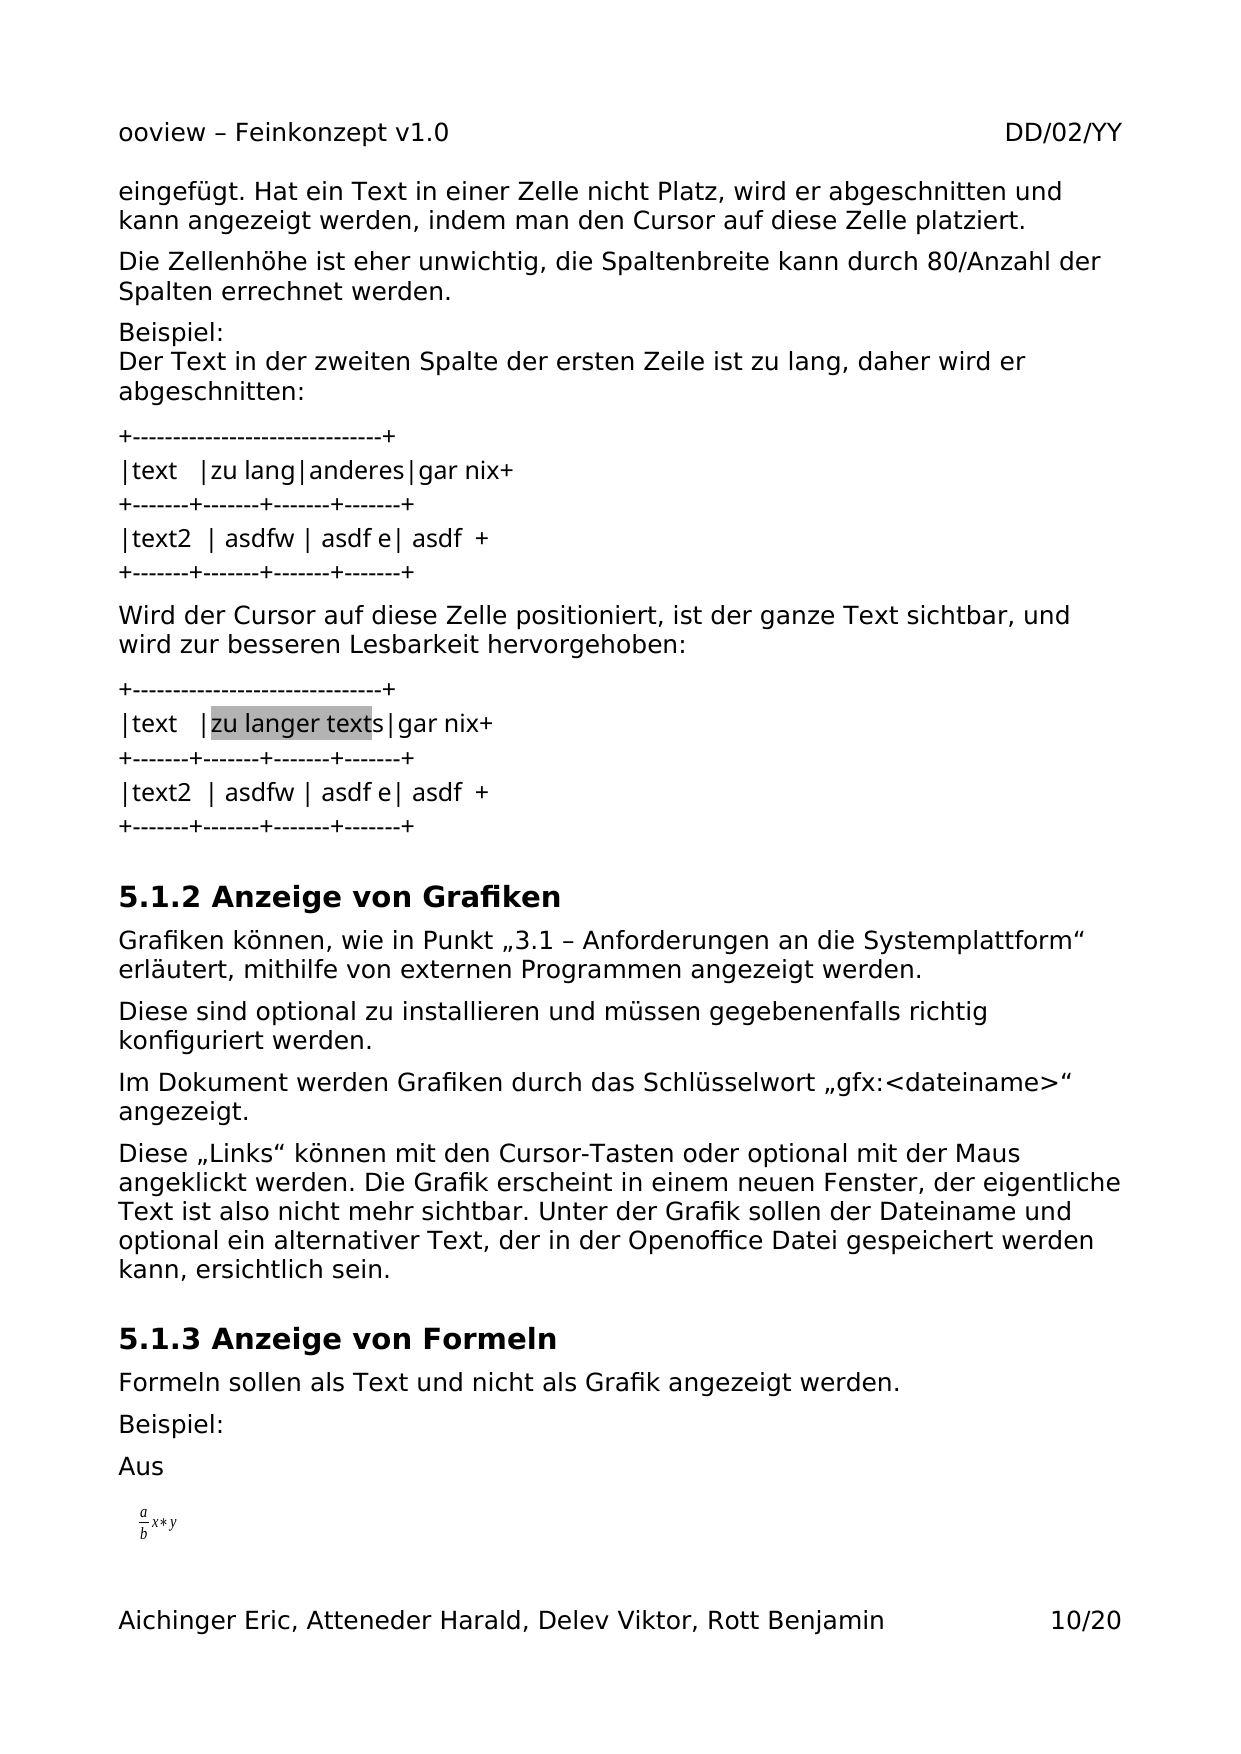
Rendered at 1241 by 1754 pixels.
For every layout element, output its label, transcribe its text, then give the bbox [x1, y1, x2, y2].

text +-------------------------------+ |text |zu langer texts|gar nix+ +-------+-------+-------+-------+ |text2 | asdfw | asdf e| asdf + +-------+-------+-------+-------+ [118, 672, 1122, 842]
text Beispiel: Der Text in der zweiten Spalte der ersten Zeile ist zu lang, daher wird er abgeschnitten: [118, 318, 1122, 406]
text Beispiel: [118, 1410, 1122, 1439]
text eingefügt. Hat ein Text in einer Zelle nicht Platz, wird er abgeschnitten und kann angezeigt werden, indem man den Cursor auf diese Zelle platziert. [118, 177, 1122, 235]
text Die Zellenhöhe ist eher unwichtig, die Spaltenbreite kann durch 80/Anzahl der Spalten errechnet werden. [118, 248, 1122, 306]
text +-------------------------------+ |text |zu lang|anderes|gar nix+ +-------+-------+-------+-------+ |text2 | asdfw | asdf e| asdf + +-------+-------+-------+-------+ [118, 418, 1122, 589]
text Wird der Cursor auf diese Zelle positioniert, ist der ganze Text sichtbar, und wird zur besseren Lesbarkeit hervorgehoben: [118, 601, 1122, 659]
subtitle Anzeige von Formeln [118, 1322, 1122, 1356]
text Im Dokument werden Grafiken durch das Schlüsselwort „gfx:<dateiname>“ angezeigt. [118, 1068, 1122, 1126]
text Diese sind optional zu installieren und müssen gegebenenfalls richtig konfiguriert werden. [118, 997, 1122, 1056]
text Formeln sollen als Text und nicht als Grafik angezeigt werden. [118, 1369, 1122, 1398]
text Grafiken können, wie in Punkt „3.1 – Anforderungen an die Systemplattform“ erläutert, mithilfe von externen Programmen angezeigt werden. [118, 926, 1122, 985]
text Diese „Links“ können mit den Cursor-Tasten oder optional mit der Maus angeklickt werden. Die Grafik erscheint in einem neuen Fenster, der eigentliche Text ist also nicht mehr sichtbar. Unter der Grafik sollen der Dateiname und optional ein alternativer Text, der in der Openoffice Datei gespeichert werden kann, ersichtlich sein. [118, 1139, 1122, 1285]
text Aus [118, 1452, 1122, 1481]
subtitle Anzeige von Grafiken [118, 880, 1122, 914]
